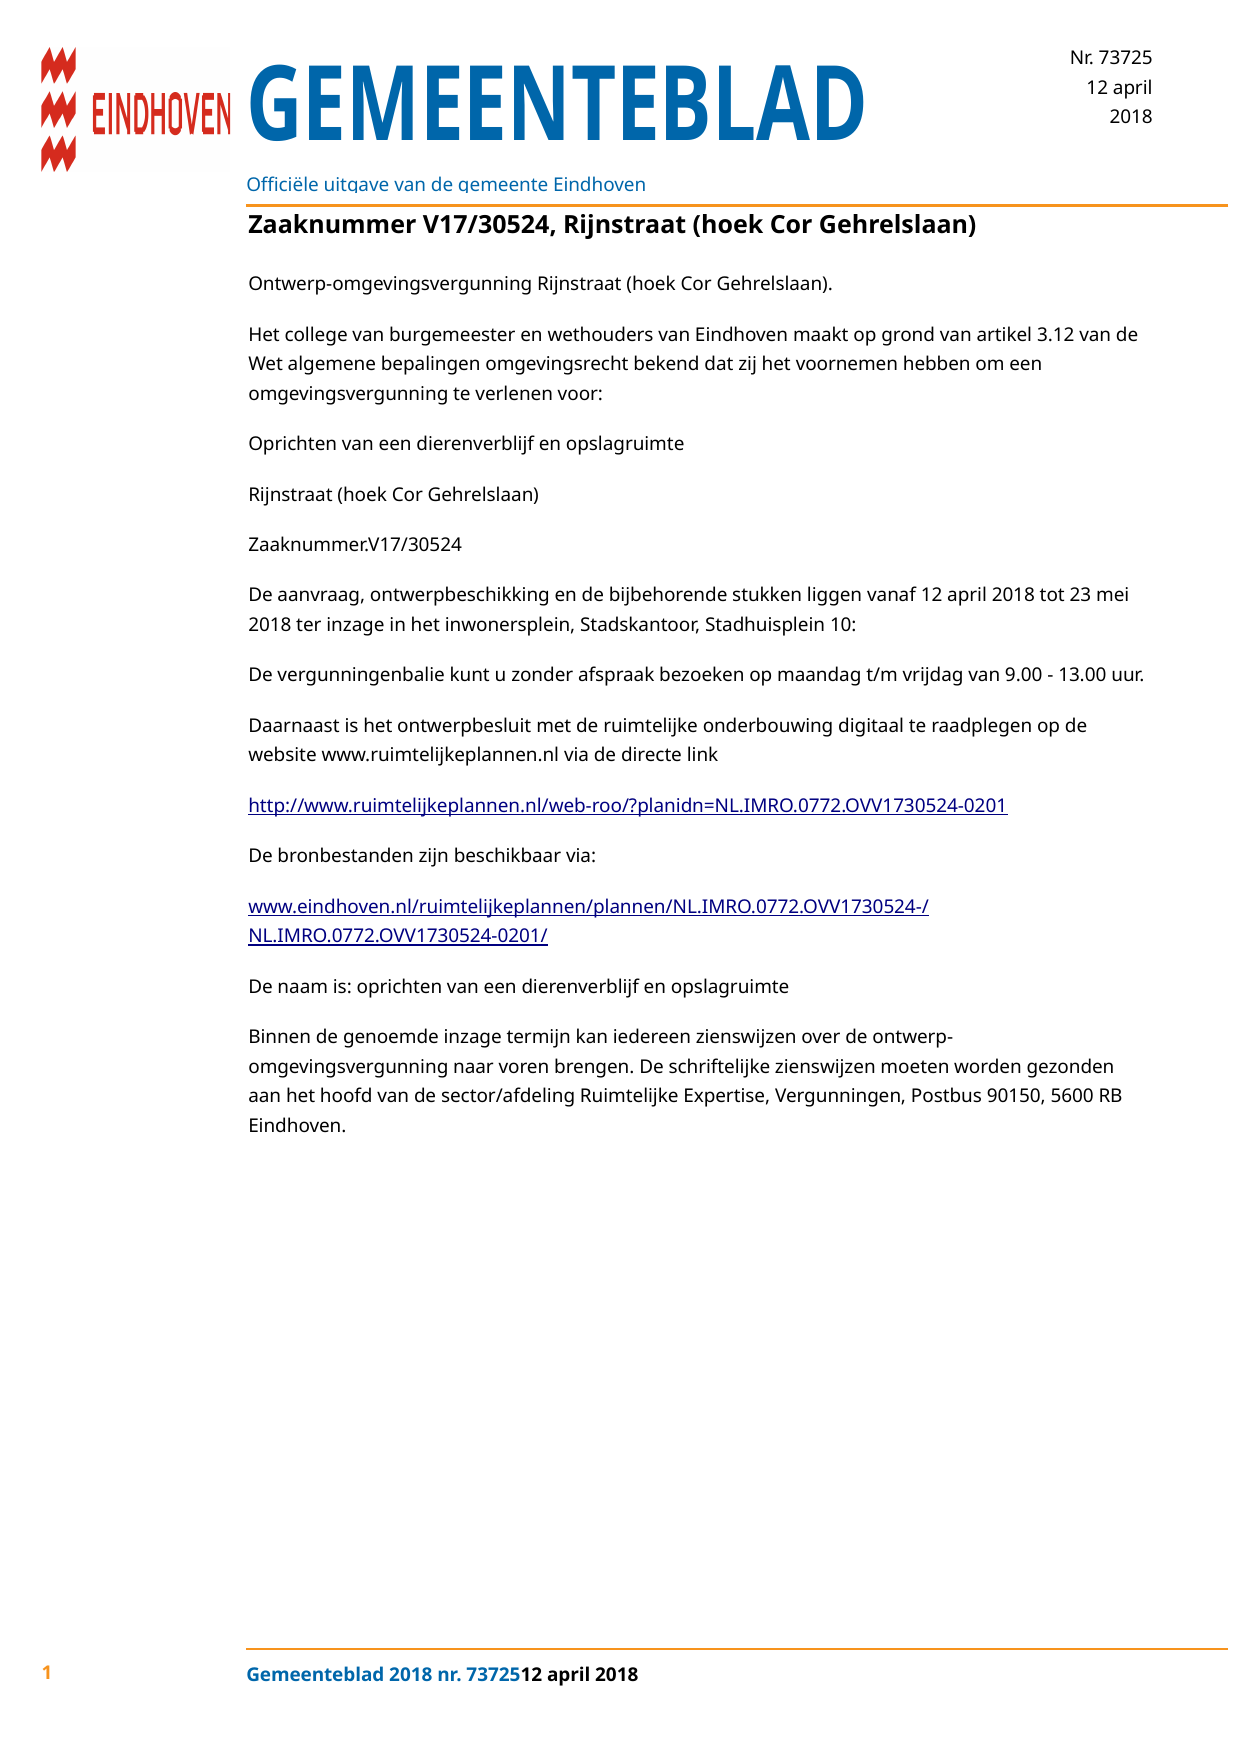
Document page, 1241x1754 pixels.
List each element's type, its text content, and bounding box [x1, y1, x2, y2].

text Binnen de genoemde inzage termijn kan iedereen zienswijzen over de ontwerp-omgevingsvergunning naar voren brengen. De schriftelijke zienswijzen moeten worden gezonden aan het hoofd van de sector/afdeling Ruimtelijke Expertise, Vergunningen, Postbus 90150, 5600 RB Eindhoven. [248, 1023, 1152, 1138]
picture [41, 47, 231, 172]
text http://www.ruimtelijkeplannen.nl/web-roo/?planidn=NL.IMRO.0772.OVV1730524-0201 [248, 792, 1152, 818]
text Zaaknummer.V17/30524 [248, 531, 1152, 557]
text Oprichten van een dierenverblijf en opslagruimte [248, 430, 1152, 456]
text Ontwerp-omgevingsvergunning Rijnstraat (hoek Cor Gehrelslaan). [248, 270, 1152, 296]
text De naam is: oprichten van een dierenverblijf en opslagruimte [248, 973, 1152, 998]
text De bronbestanden zijn beschikbaar via: [248, 842, 1152, 868]
text De aanvraag, ontwerpbeschikking en de bijbehorende stukken liggen vanaf 12 april 2018 tot 23 mei 2018 ter inzage in het inwonersplein, Stadskantoor, Stadhuisplein 10: [248, 582, 1152, 637]
text www.eindhoven.nl/ruimtelijkeplannen/plannen/NL.IMRO.0772.OVV1730524-/NL.IMRO.0772.OVV1730524-0201/ [248, 893, 1152, 948]
text Daarnaast is het ontwerpbesluit met de ruimtelijke onderbouwing digitaal te raadplegen op de website www.ruimtelijkeplannen.nl via de directe link [248, 712, 1152, 767]
text Rijnstraat (hoek Cor Gehrelslaan) [248, 481, 1152, 506]
text Het college van burgemeester en wethouders van Eindhoven maakt op grond van artikel 3.12 van de Wet algemene bepalingen omgevingsrecht bekend dat zij het voornemen hebben om een omgevingsvergunning te verlenen voor: [248, 321, 1152, 406]
text De vergunningenbalie kunt u zonder afspraak bezoeken op maandag t/m vrijdag van 9.00 - 13.00 uur. [248, 662, 1152, 687]
text Zaaknummer V17/30524, Rijnstraat (hoek Cor Gehrelslaan) [248, 207, 1152, 241]
